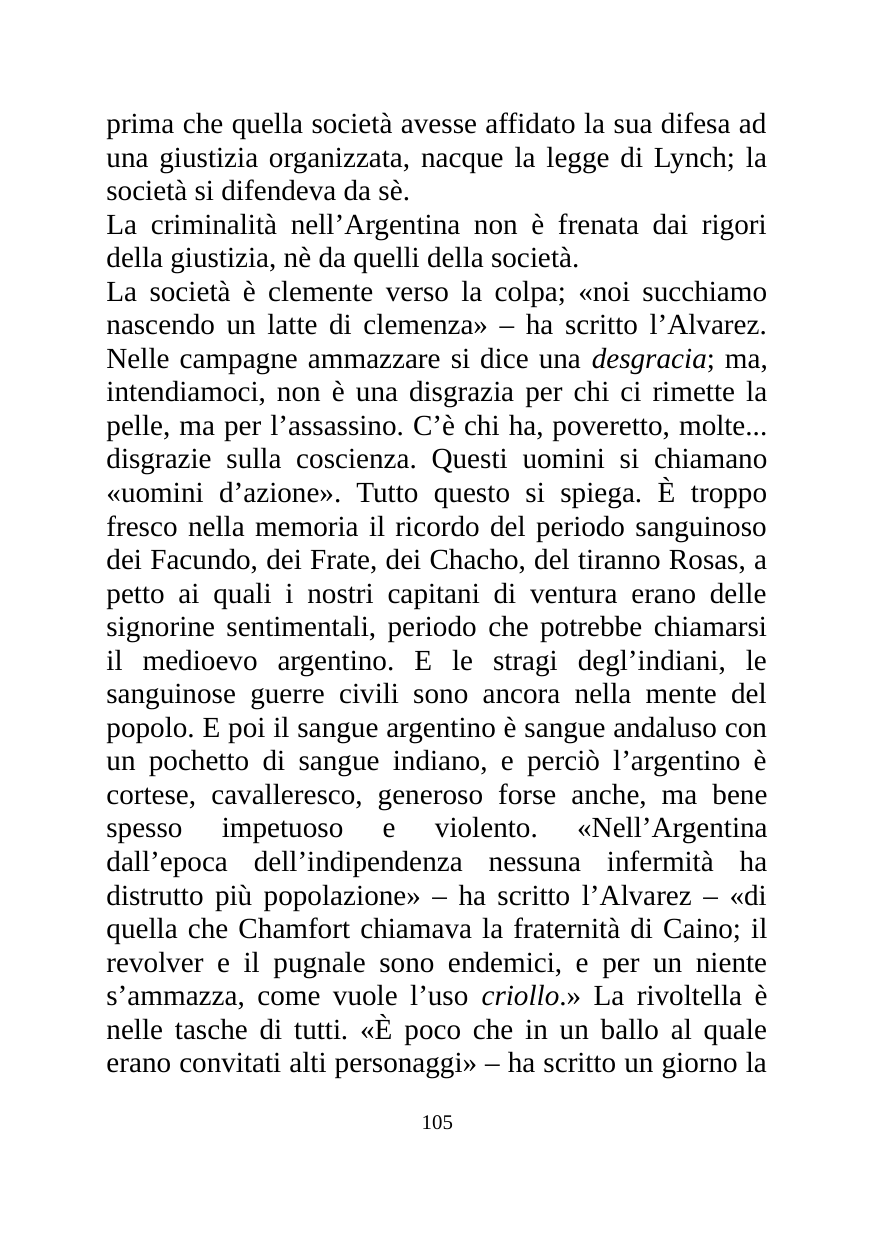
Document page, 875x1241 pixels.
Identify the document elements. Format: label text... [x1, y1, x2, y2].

text La criminalità nell’Argentina non è frenata dai rigori della giustizia, nè da quelli della società. [106, 207, 768, 274]
text prima che quella società avesse affidato la sua difesa ad una giustizia organizzata, nacque la legge di Lynch; la società si difendeva da sè. [106, 106, 768, 207]
text La società è clemente verso la colpa; «noi succhiamo nascendo un latte di clemenza» – ha scritto l’Alvarez. Nelle campagne ammazzare si dice una desgracia; ma, intendiamoci, non è una disgrazia per chi ci rimette la pelle, ma per l’assassino. C’è chi ha, poveretto, molte... disgrazie sulla coscienza. Questi uomini si chiamano «uomini d’azione». Tutto questo si spiega. È troppo fresco nella memoria il ricordo del periodo sanguinoso dei Facundo, dei Frate, dei Chacho, del tiranno Rosas, a petto ai quali i nostri capitani di ventura erano delle signorine sentimentali, periodo che potrebbe chiamarsi il medioevo argentino. E le stragi degl’indiani, le sanguinose guerre civili sono ancora nella mente del popolo. E poi il sangue argentino è sangue andaluso con un pochetto di sangue indiano, e perciò l’argentino è cortese, cavalleresco, generoso forse anche, ma bene spesso impetuoso e violento. «Nell’Argentina dall’epoca dell’indipendenza nessuna infermità ha distrutto più popolazione» – ha scritto l’Alvarez – «di quella che Chamfort chiamava la fraternità di Caino; il revolver e il pugnale sono endemici, e per un niente s’ammazza, come vuole l’uso criollo.» La rivoltella è nelle tasche di tutti. «È poco che in un ballo al quale erano convitati alti personaggi» – ha scritto un giorno la [106, 274, 768, 1079]
